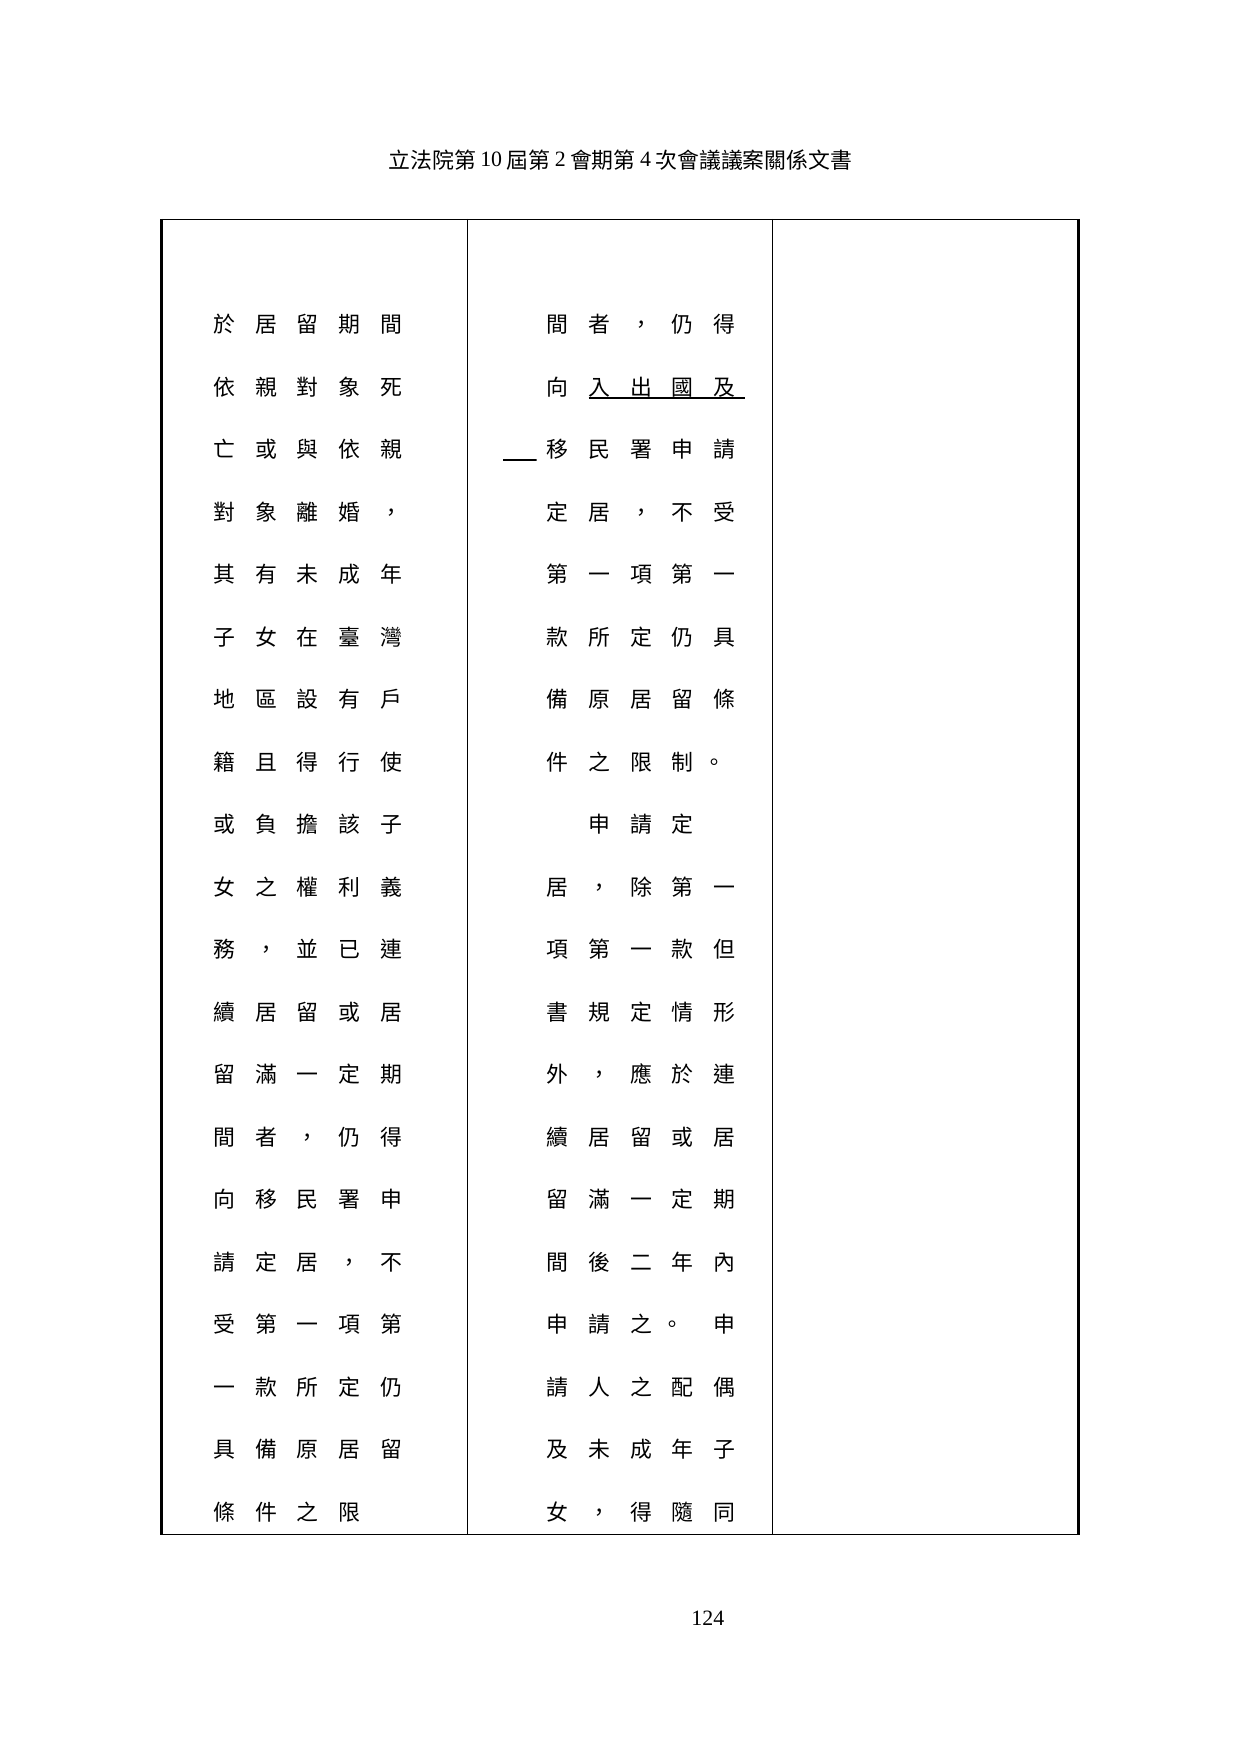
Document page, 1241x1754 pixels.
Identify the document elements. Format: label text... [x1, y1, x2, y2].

table_cell 於居留期間依親對象死亡或與依親對象離婚，其有未成年子女在臺灣地區設有戶籍且得行使或負擔該子女之權利義務，並已連續居留或居留滿一定期間者，仍得向移民署申請定居，不受第一項第一款所定仍具備原居留條件之限 [163, 220, 467, 1534]
table_cell 間者，仍得向入出國及移民署申請定居，不受第一項第一款所定仍具備原居留條件之限制。 申請定居，除第一項第一款但書規定情形外，應於連續居留或居留滿一定期間後二年內申請之。申請人之配偶及未成年子女，得隨同 [468, 220, 772, 1534]
table_cell [773, 220, 1077, 1534]
